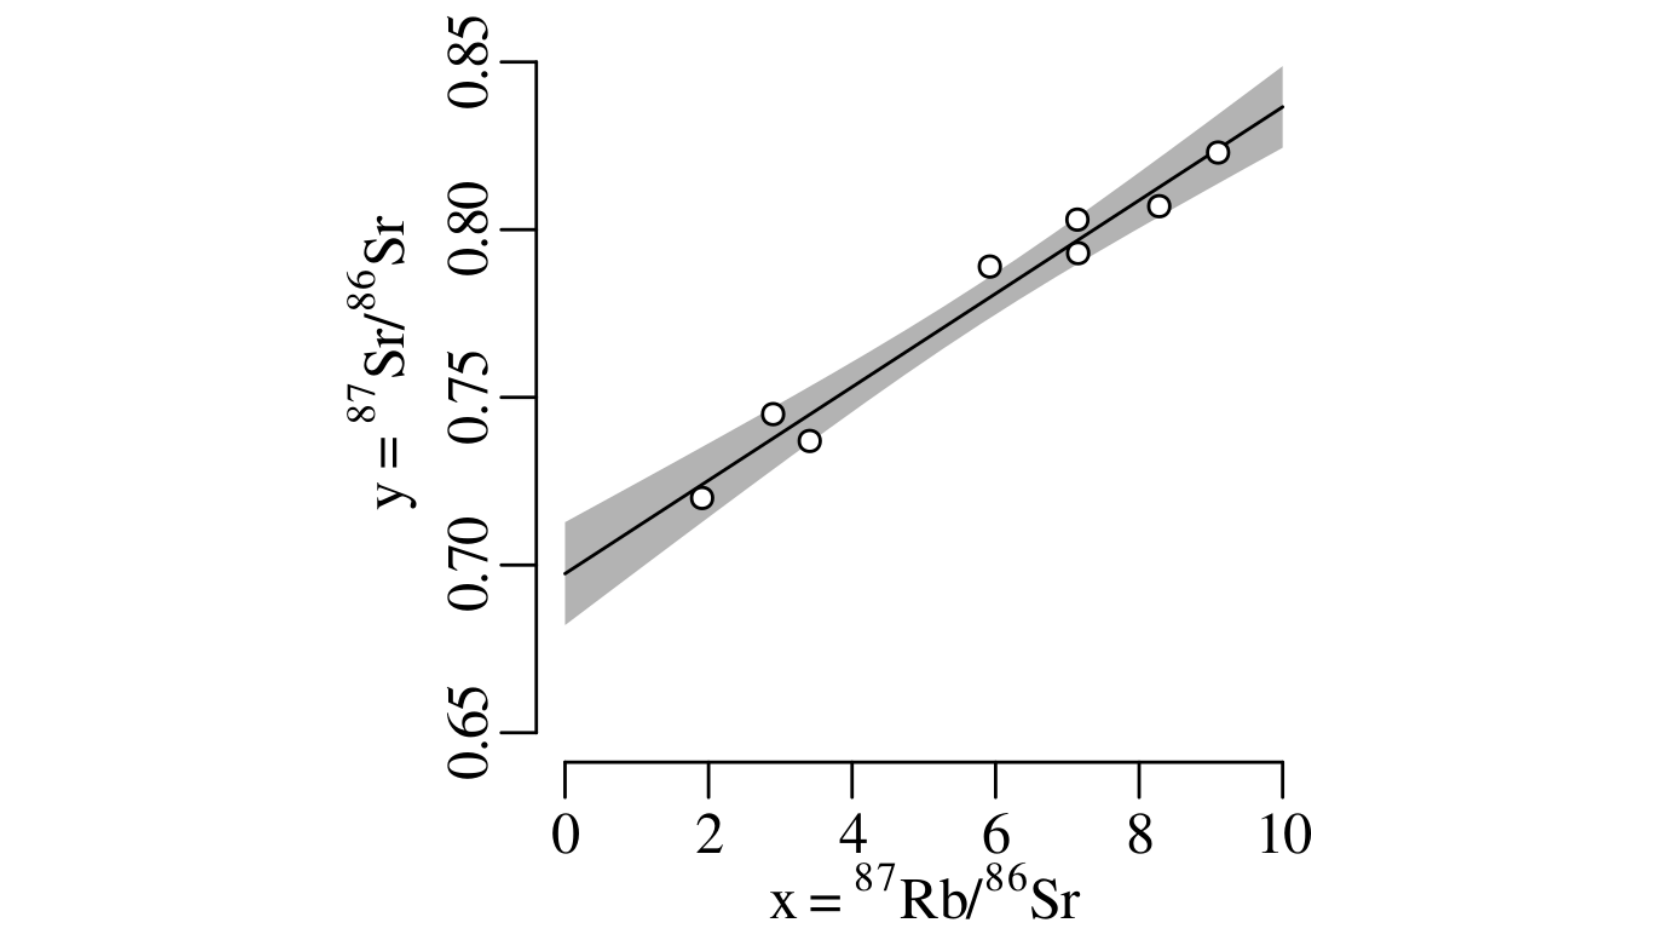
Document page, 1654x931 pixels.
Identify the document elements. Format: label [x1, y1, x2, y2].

picture [342, 8, 1311, 928]
